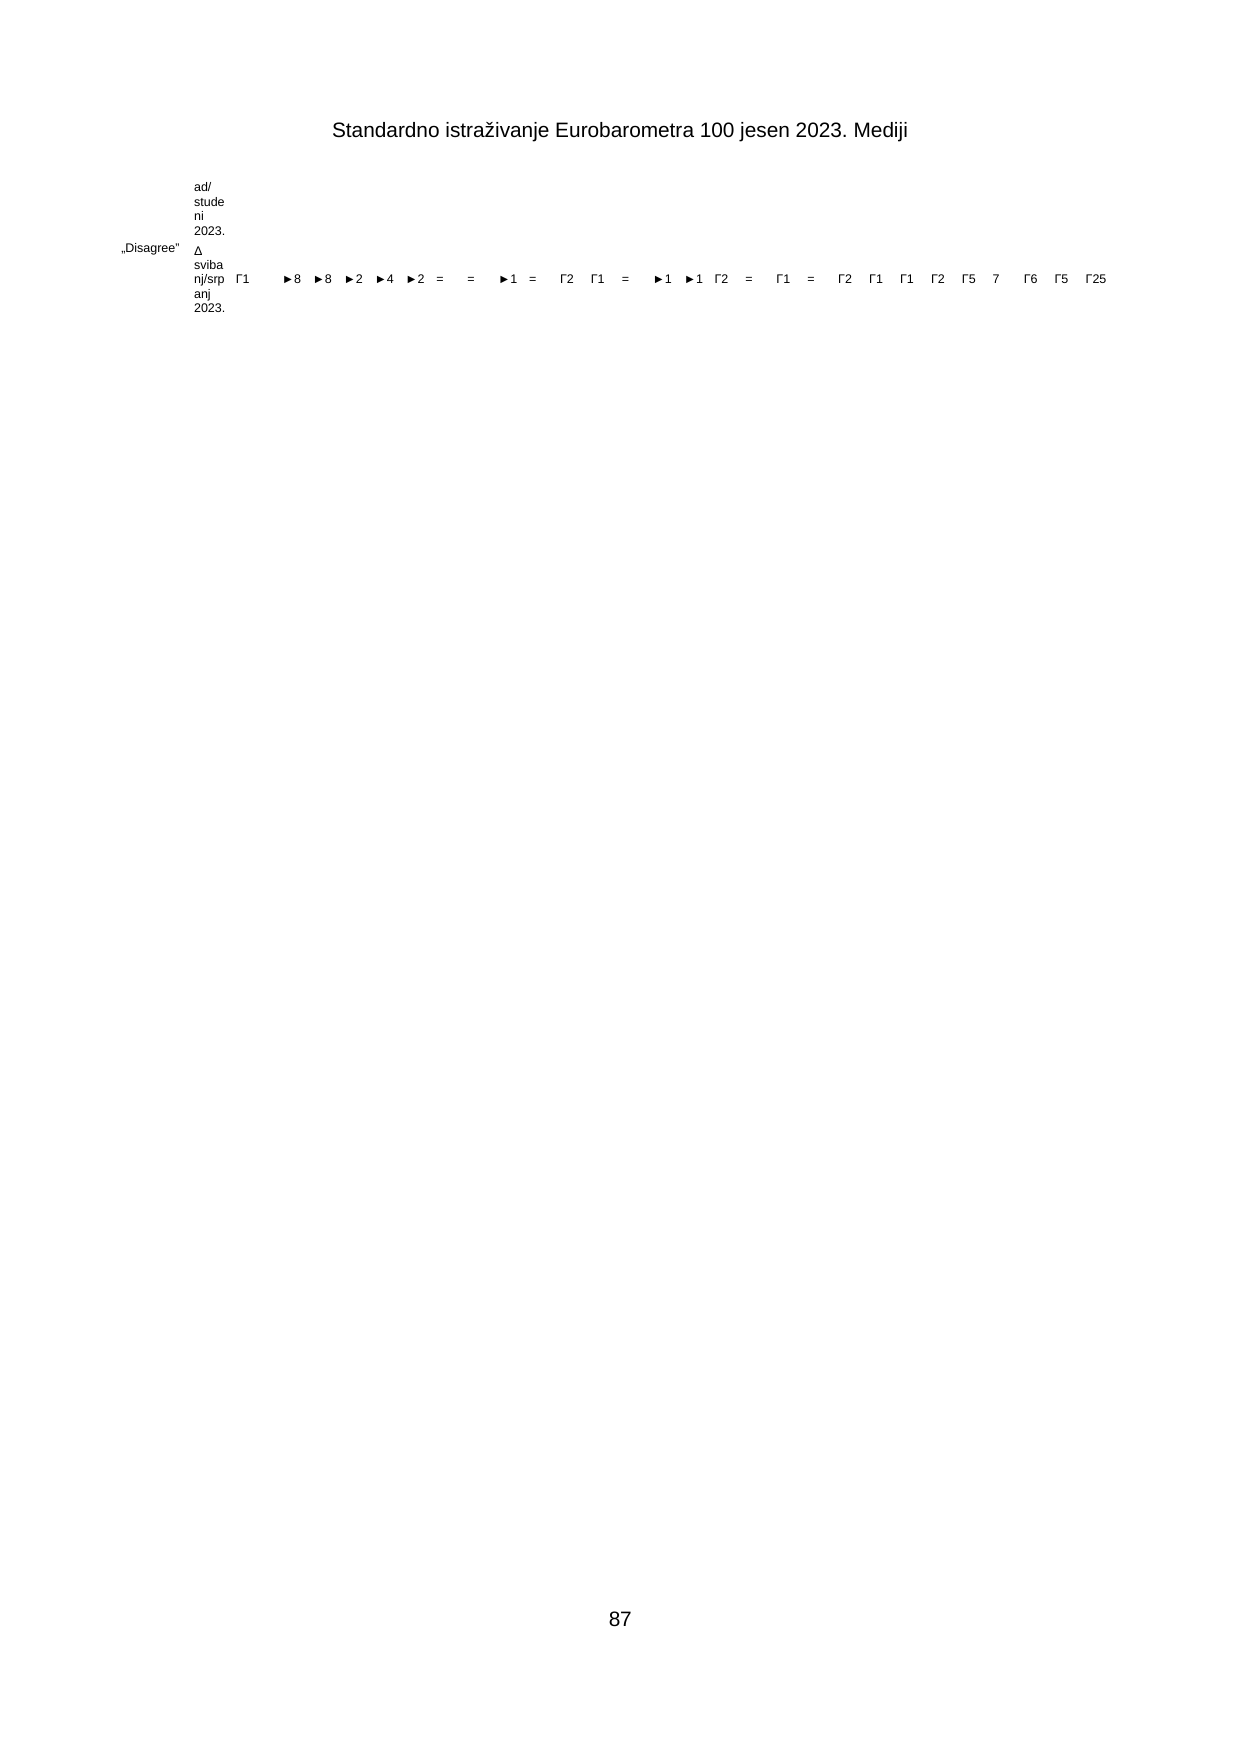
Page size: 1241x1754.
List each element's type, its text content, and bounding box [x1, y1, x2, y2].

table_cell 7 [990, 240, 1021, 318]
table_cell ►4 [371, 240, 402, 318]
table_cell [959, 177, 989, 240]
table_cell ►2 [402, 240, 433, 318]
table_cell [402, 177, 433, 240]
table_cell [866, 177, 897, 240]
table_cell [650, 177, 681, 240]
table_cell [233, 177, 279, 240]
table_cell [588, 177, 619, 240]
table_cell Γ5 [1051, 240, 1082, 318]
table_cell [990, 177, 1021, 240]
table_cell [495, 177, 526, 240]
table_cell [464, 177, 495, 240]
table_cell [773, 177, 804, 240]
table_cell [835, 177, 866, 240]
table_cell Γ2 [711, 240, 742, 318]
table_cell Γ1 [588, 240, 619, 318]
table_cell ►2 [340, 240, 371, 318]
table_cell ►1 [681, 240, 711, 318]
table_cell Γ2 [835, 240, 866, 318]
table_cell [619, 177, 649, 240]
table_cell = [619, 240, 649, 318]
table_cell = [742, 240, 773, 318]
table_cell [711, 177, 742, 240]
table_cell [1083, 177, 1122, 240]
table_cell Γ2 [557, 240, 588, 318]
table_cell [526, 177, 557, 240]
table_cell [1021, 177, 1051, 240]
table_cell ad/studeni 2023. [191, 177, 233, 240]
table_cell = [433, 240, 464, 318]
table_cell ►1 [650, 240, 681, 318]
table_cell ►1 [495, 240, 526, 318]
table_cell [557, 177, 588, 240]
table_cell [310, 177, 340, 240]
table_cell [804, 177, 835, 240]
table_cell [371, 177, 402, 240]
table_cell [681, 177, 711, 240]
table_cell Γ1 [233, 240, 279, 318]
table_cell Δ svibanj/srpanj 2023. [191, 240, 233, 318]
table_cell Γ1 [773, 240, 804, 318]
table_cell Γ1 [866, 240, 897, 318]
table_cell = [804, 240, 835, 318]
table_cell ►8 [310, 240, 340, 318]
table_cell [742, 177, 773, 240]
table_cell [1051, 177, 1082, 240]
table_cell Γ25 [1083, 240, 1122, 318]
table_cell Γ1 [897, 240, 928, 318]
table_cell [897, 177, 928, 240]
table_cell „Disagree” [118, 177, 191, 318]
table_cell ►8 [279, 240, 309, 318]
table_cell = [464, 240, 495, 318]
table_cell Γ2 [928, 240, 959, 318]
table_cell [928, 177, 959, 240]
table_cell = [526, 240, 557, 318]
table_cell Γ5 [959, 240, 989, 318]
table_cell [433, 177, 464, 240]
table_cell [340, 177, 371, 240]
table_cell Γ6 [1021, 240, 1051, 318]
table_cell [279, 177, 309, 240]
